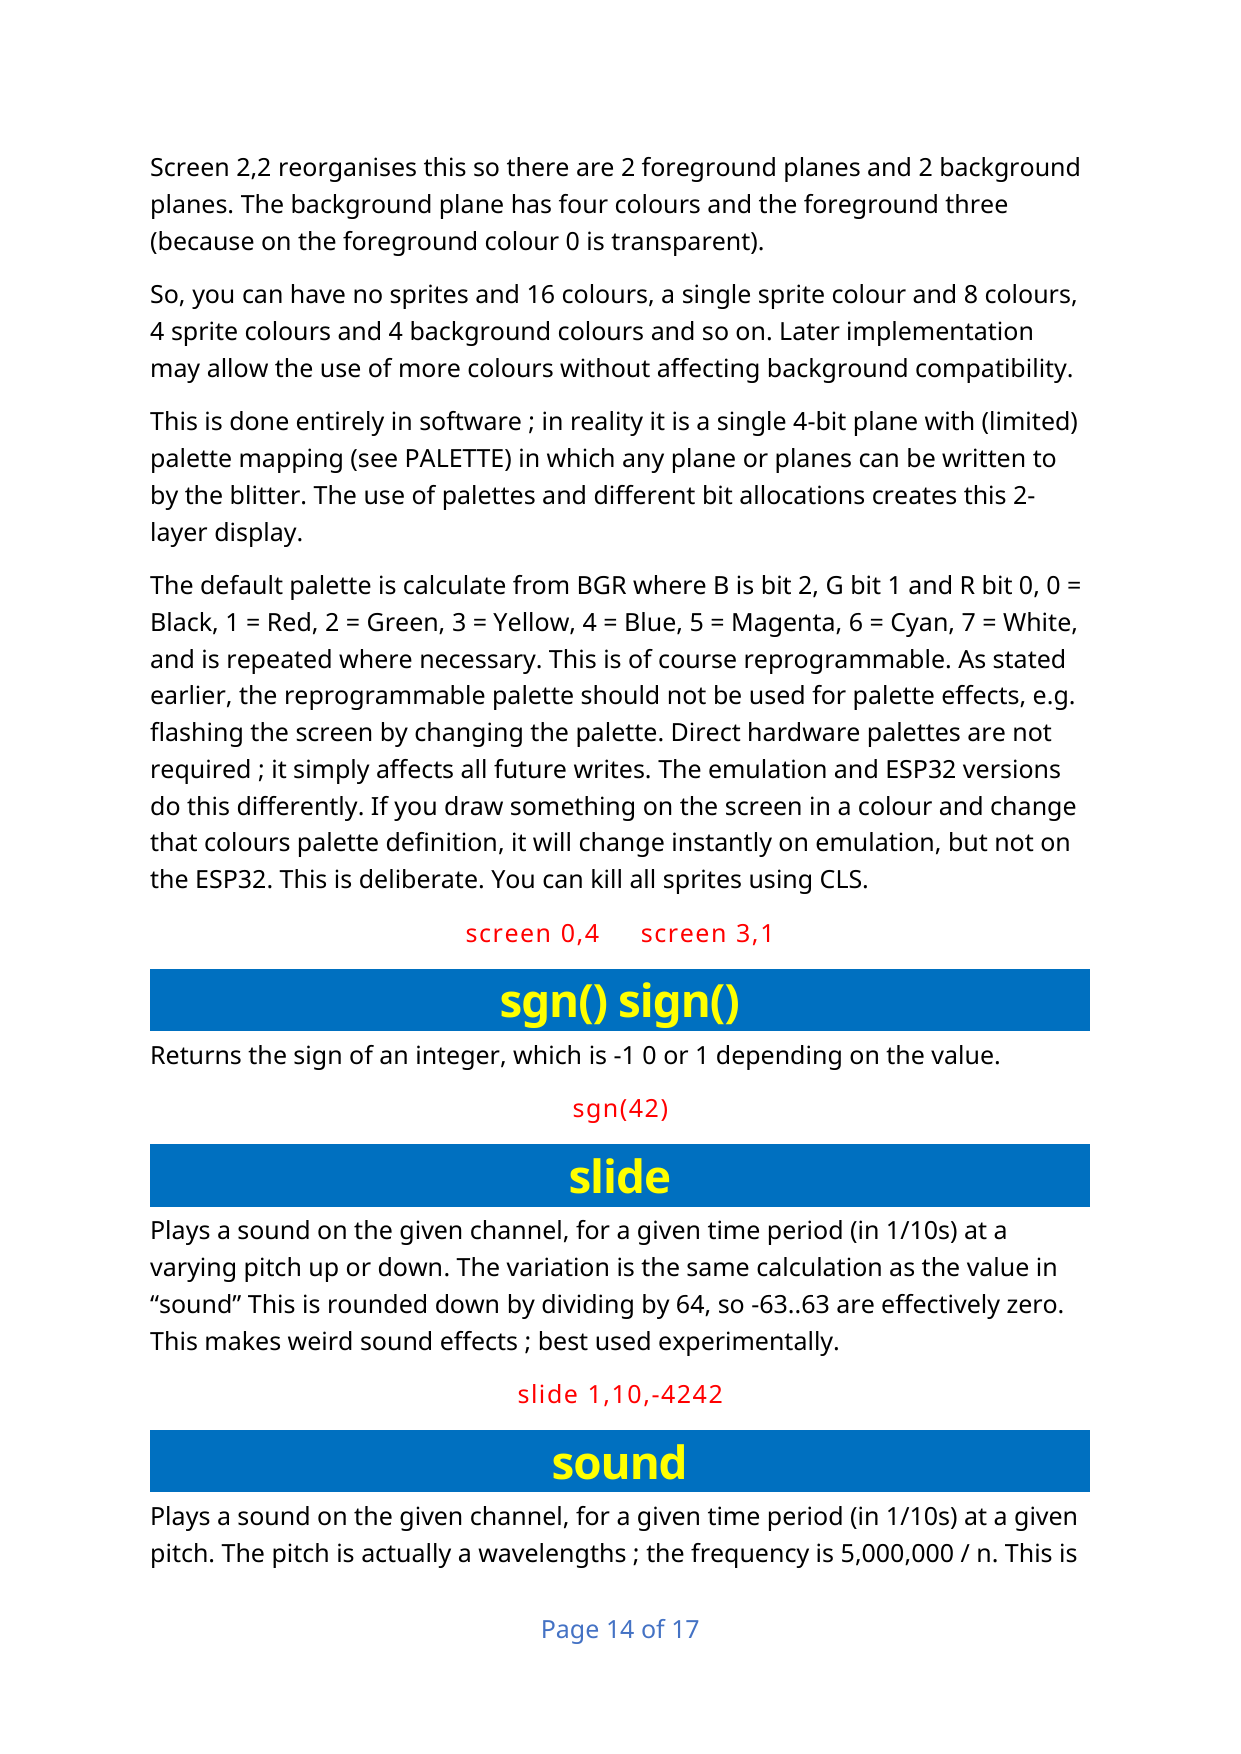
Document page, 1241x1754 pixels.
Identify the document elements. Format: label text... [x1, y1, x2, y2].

text This is done entirely in software ; in reality it is a single 4-bit plane with (limited) palette mapping (see PALETTE) in which any plane or planes can be written to by the blitter. The use of palettes and different bit allocations creates this 2-layer display. [150, 404, 1090, 548]
text So, you can have no sprites and 16 colours, a single sprite colour and 8 colours, 4 sprite colours and 4 background colours and so on. Later implementation may allow the use of more colours without affecting background compatibility. [150, 277, 1090, 384]
text Returns the sign of an integer, which is -1 0 or 1 depending on the value. [150, 1037, 1090, 1071]
subtitle Screen 0,4 screen 3,1 [150, 915, 1090, 949]
subtitle Sgn(42) [150, 1091, 1090, 1125]
title slide [150, 1144, 1090, 1207]
text The default palette is calculate from BGR where B is bit 2, G bit 1 and R bit 0, 0 = Black, 1 = Red, 2 = Green, 3 = Yellow, 4 = Blue, 5 = Magenta, 6 = Cyan, 7 = White, and is repeated where necessary. This is of course reprogrammable. As stated earlier, the reprogrammable palette should not be used for palette effects, e.g. flashing the screen by changing the palette. Direct hardware palettes are not required ; it simply affects all future writes. The emulation and ESP32 versions do this differently. If you draw something on the screen in a colour and change that colours palette definition, it will change instantly on emulation, but not on the ESP32. This is deliberate. You can kill all sprites using CLS. [150, 568, 1090, 896]
title sound [150, 1430, 1090, 1492]
text Plays a sound on the given channel, for a given time period (in 1/10s) at a given pitch. The pitch is actually a wavelengths ; the frequency is 5,000,000 / n. This is [150, 1499, 1090, 1569]
subtitle Slide 1,10,-4242 [150, 1377, 1090, 1411]
text Plays a sound on the given channel, for a given time period (in 1/10s) at a varying pitch up or down. The variation is the same calculation as the value in “sound” This is rounded down by dividing by 64, so -63..63 are effectively zero. This makes weird sound effects ; best used experimentally. [150, 1213, 1090, 1357]
title sgn() sign() [150, 969, 1090, 1031]
text Screen 2,2 reorganises this so there are 2 foreground planes and 2 background planes. The background plane has four colours and the foreground three (because on the foreground colour 0 is transparent). [150, 150, 1090, 258]
